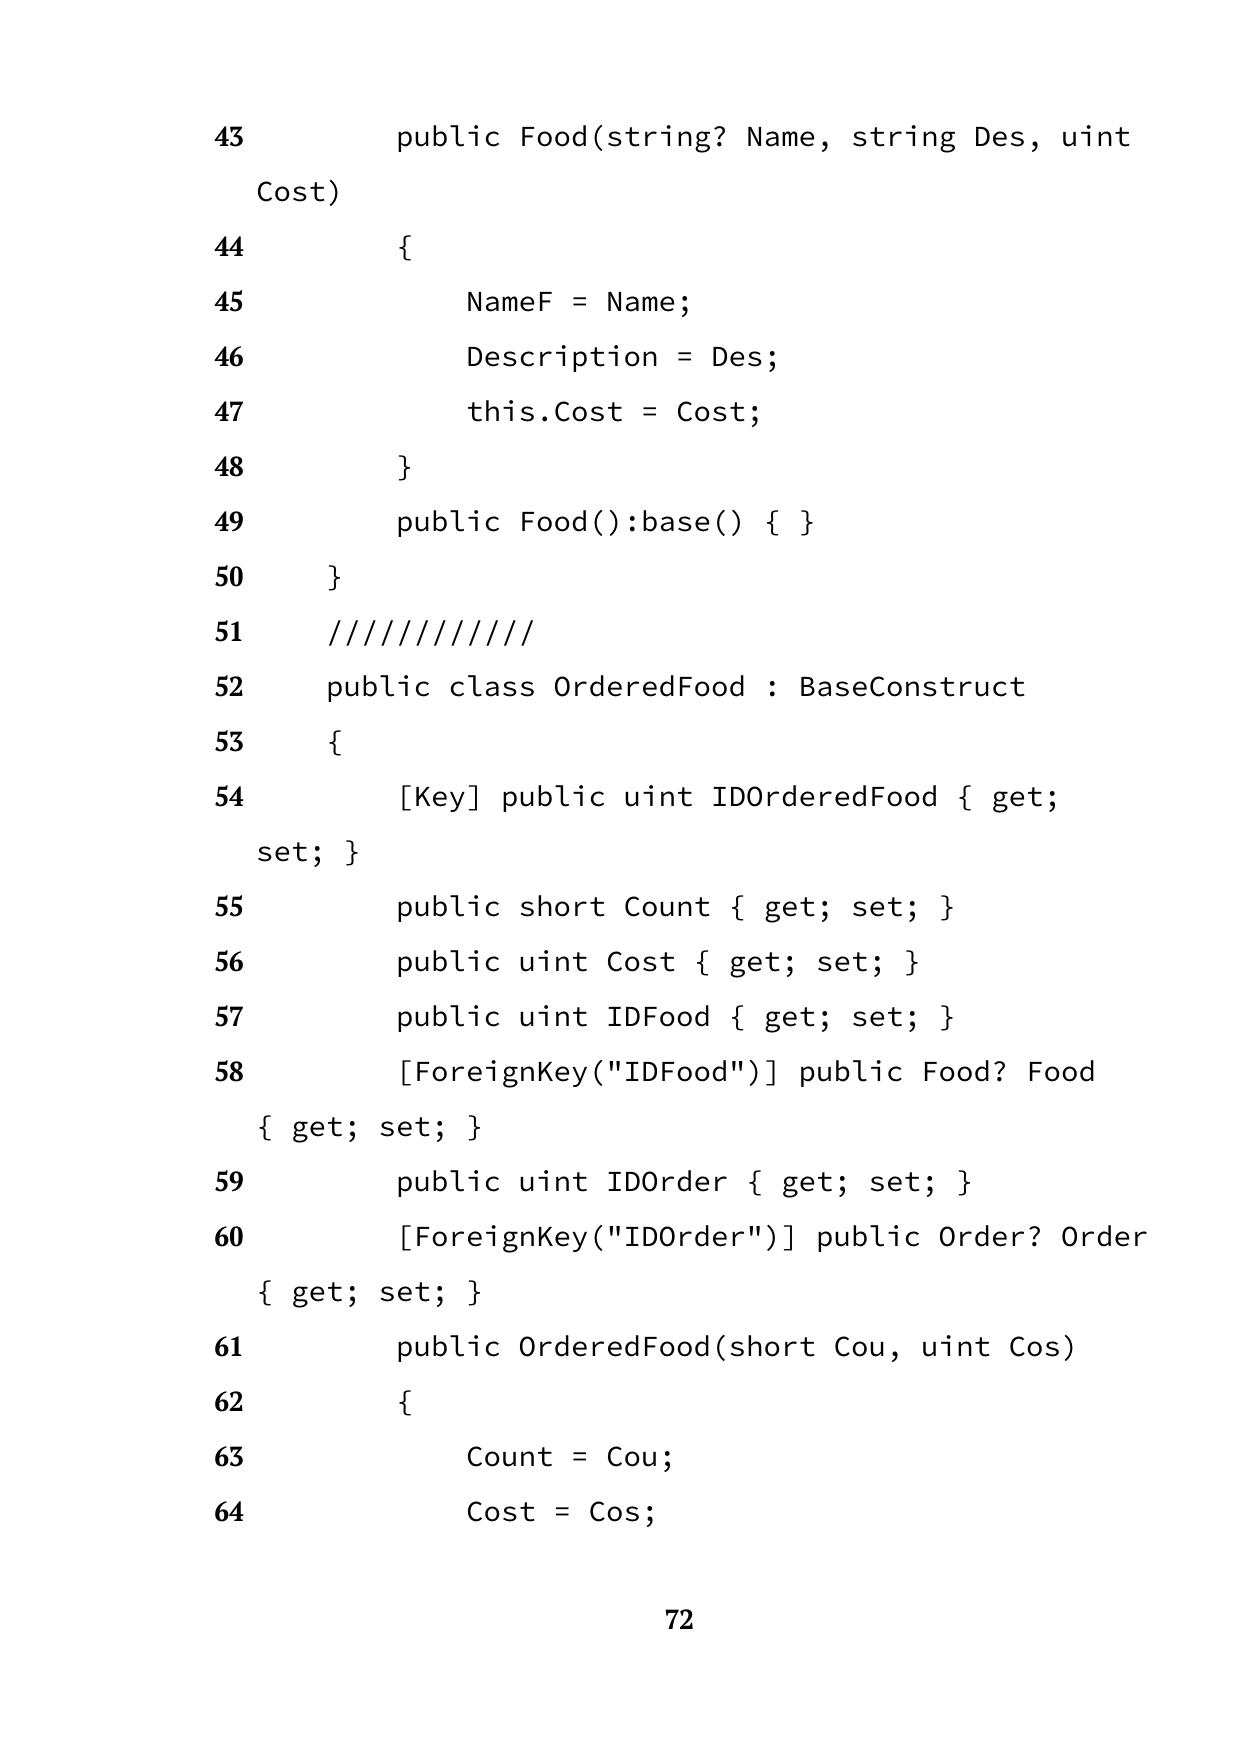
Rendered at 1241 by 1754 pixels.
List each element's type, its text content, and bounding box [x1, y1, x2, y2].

list Cost = Cos; [214, 1493, 1181, 1530]
list [ForeignKey("IDFood")] public Food? Food { get; set; } [214, 1053, 1181, 1145]
list public Food():base() { } [214, 503, 1181, 540]
list } [214, 448, 1181, 485]
list { [214, 228, 1181, 265]
list } [214, 558, 1181, 595]
list Count = Cou; [214, 1438, 1181, 1475]
list public Food(string? Name, string Des, uint Cost) [214, 118, 1181, 210]
list public uint IDOrder { get; set; } [214, 1163, 1181, 1200]
list public short Count { get; set; } [214, 888, 1181, 925]
list NameF = Name; [214, 283, 1181, 320]
list this.Cost = Cost; [214, 393, 1181, 430]
list [Key] public uint IDOrderedFood { get; set; } [214, 778, 1181, 870]
list public uint IDFood { get; set; } [214, 998, 1181, 1035]
list public class OrderedFood : BaseConstruct [214, 668, 1181, 705]
list [ForeignKey("IDOrder")] public Order? Order { get; set; } [214, 1218, 1181, 1310]
list { [214, 1383, 1181, 1420]
list public OrderedFood(short Cou, uint Cos) [214, 1328, 1181, 1365]
list public uint Cost { get; set; } [214, 943, 1181, 980]
list //////////// [214, 613, 1181, 650]
list { [214, 723, 1181, 760]
list Description = Des; [214, 338, 1181, 375]
